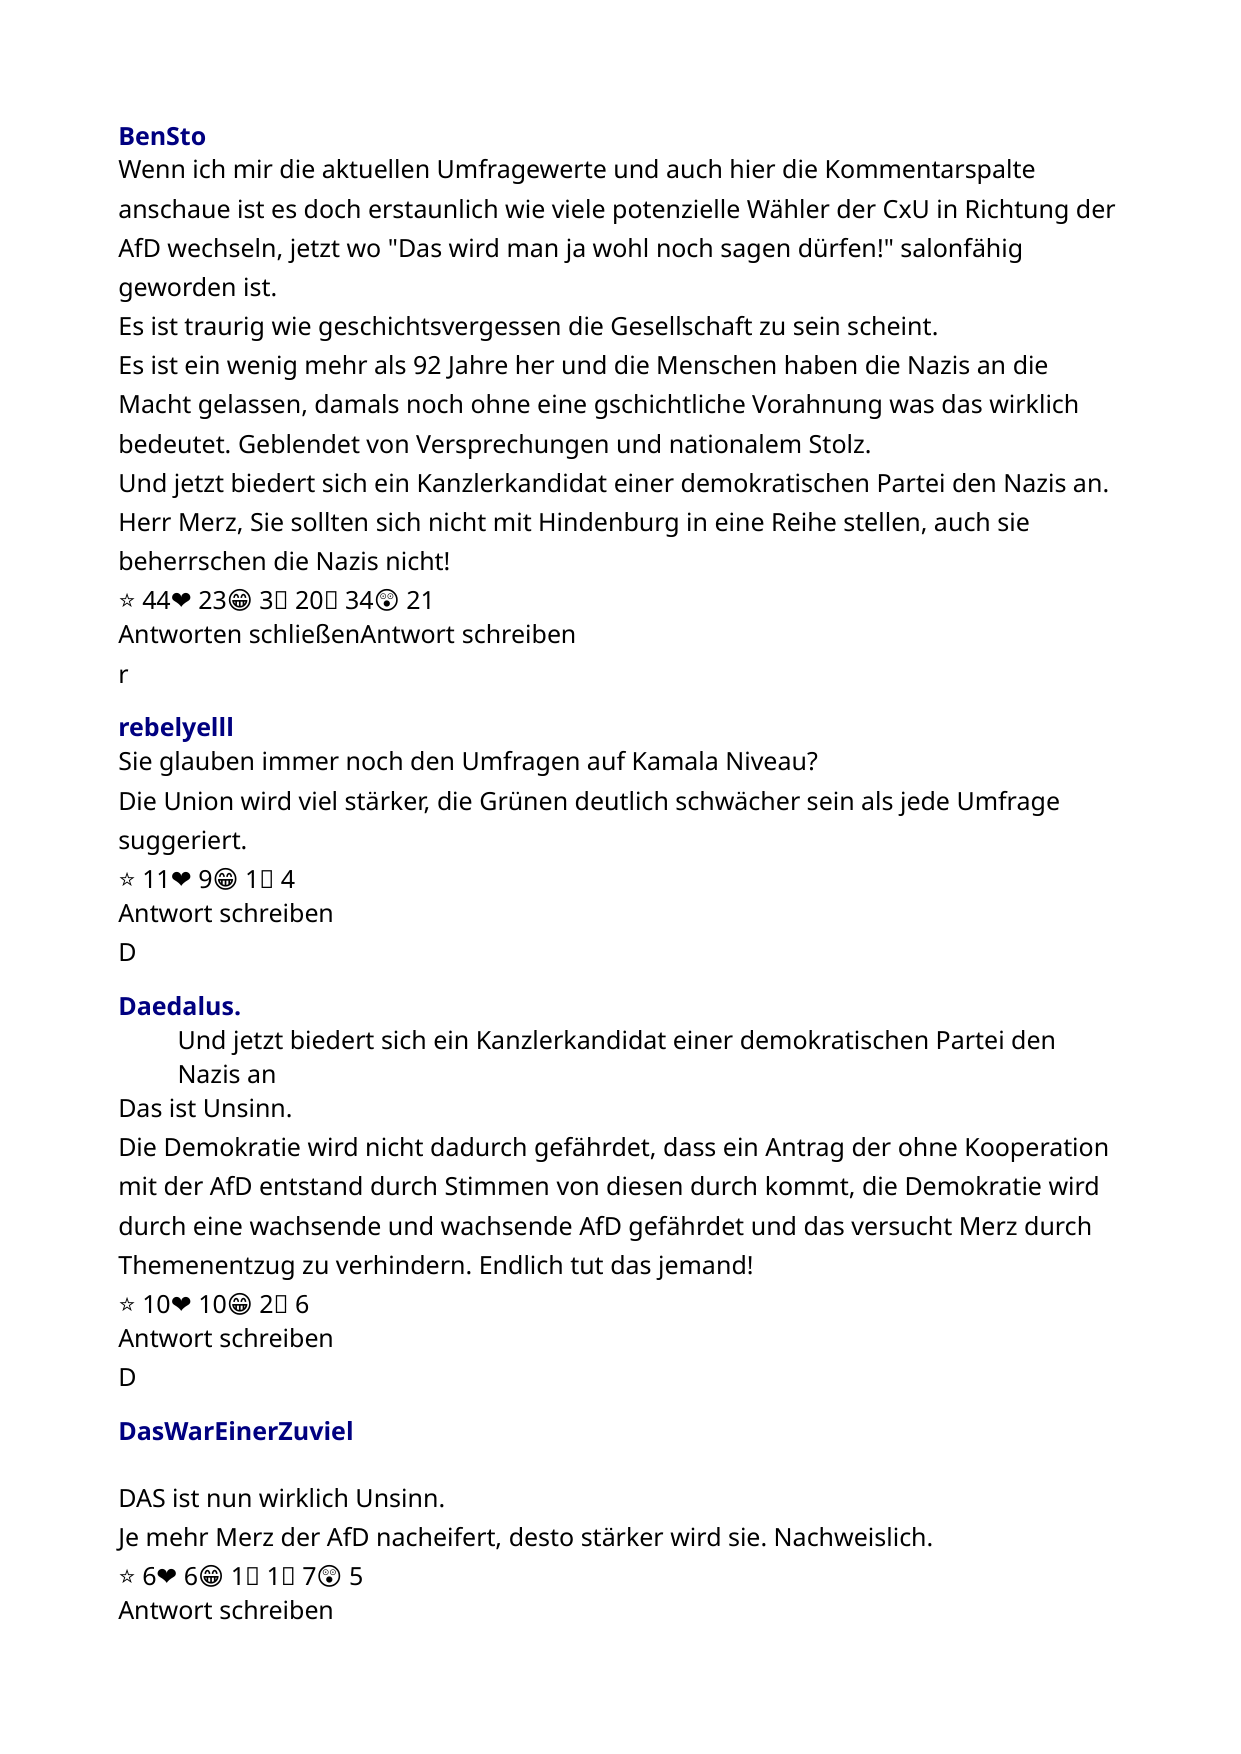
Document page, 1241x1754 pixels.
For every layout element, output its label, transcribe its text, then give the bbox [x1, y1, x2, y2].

text Je mehr Merz der AfD nacheifert, desto stärker wird sie. Nachweislich. [118, 1520, 1122, 1554]
text Es ist traurig wie geschichtsvergessen die Gesellschaft zu sein scheint. [118, 309, 1122, 343]
text Antwort schreiben [118, 1321, 1122, 1355]
text ⭐️ 44❤️ 23😁 3🙁 20🤨 34😲 21 [118, 583, 1122, 617]
text ⭐️ 11❤️ 9😁 1🤨 4 [118, 862, 1122, 896]
text Die Union wird viel stärker, die Grünen deutlich schwächer sein als jede Umfrage suggeriert. [118, 783, 1122, 856]
text Das ist Unsinn. [118, 1091, 1122, 1125]
text Wenn ich mir die aktuellen Umfragewerte und auch hier die Kommentarspalte anschaue ist es doch erstaunlich wie viele potenzielle Wähler der CxU in Richtung der AfD wechseln, jetzt wo "Das wird man ja wohl noch sagen dürfen!" salonfähig geworden ist. [118, 152, 1122, 304]
text ⭐️ 6❤️ 6😁 1🙁 1🤨 7😲 5 [118, 1559, 1122, 1593]
text Und jetzt biedert sich ein Kanzlerkandidat einer demokratischen Partei den Nazis an [177, 1023, 1063, 1091]
text Antworten schließenAntwort schreiben [118, 617, 1122, 651]
subtitle DasWarEinerZuviel [118, 1413, 1122, 1448]
text Antwort schreiben [118, 1593, 1122, 1627]
text D [118, 935, 1122, 969]
text r [118, 656, 1122, 690]
text DAS ist nun wirklich Unsinn. [118, 1481, 1122, 1515]
text Und jetzt biedert sich ein Kanzlerkandidat einer demokratischen Partei den Nazis an. [118, 466, 1122, 499]
text Herr Merz, Sie sollten sich nicht mit Hindenburg in eine Reihe stellen, auch sie beherrschen die Nazis nicht! [118, 505, 1122, 578]
text ⭐️ 10❤️ 10😁 2🤨 6 [118, 1287, 1122, 1321]
subtitle rebelyelll [118, 710, 1122, 744]
subtitle BenSto [118, 118, 1122, 152]
text Es ist ein wenig mehr als 92 Jahre her und die Menschen haben die Nazis an die Macht gelassen, damals noch ohne eine gschichtliche Vorahnung was das wirklich bedeutet. Geblendet von Versprechungen und nationalem Stolz. [118, 348, 1122, 460]
text Antwort schreiben [118, 896, 1122, 930]
text Sie glauben immer noch den Umfragen auf Kamala Niveau? [118, 744, 1122, 778]
text Die Demokratie wird nicht dadurch gefährdet, dass ein Antrag der ohne Kooperation mit der AfD entstand durch Stimmen von diesen durch kommt, die Demokratie wird durch eine wachsende und wachsende AfD gefährdet und das versucht Merz durch Themenentzug zu verhindern. Endlich tut das jemand! [118, 1130, 1122, 1281]
subtitle Daedalus. [118, 988, 1122, 1023]
text D [118, 1360, 1122, 1394]
